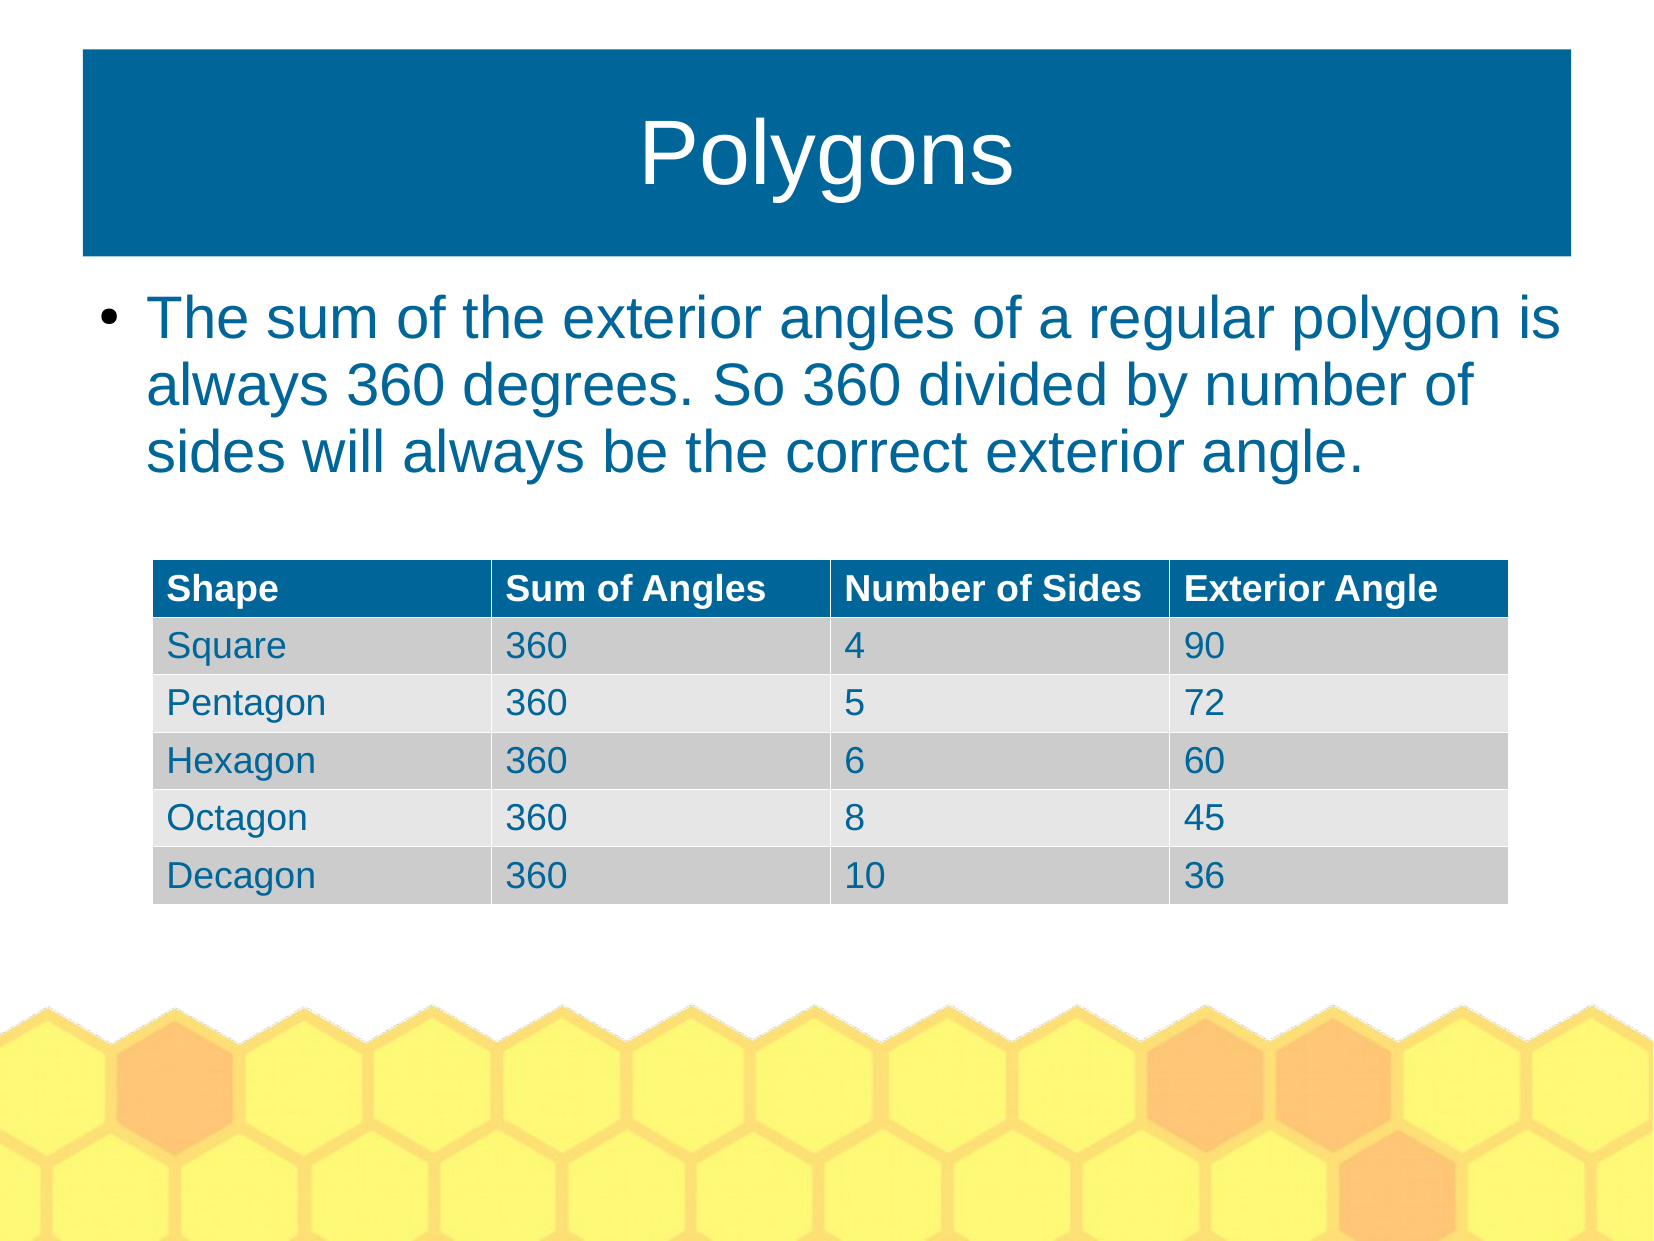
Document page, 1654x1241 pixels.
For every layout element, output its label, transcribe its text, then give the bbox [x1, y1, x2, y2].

table_header Shape [153, 560, 491, 617]
table_cell 4 [831, 618, 1169, 674]
table_cell 360 [492, 618, 830, 674]
table_header Sum of Angles [492, 560, 830, 617]
table_cell 5 [831, 675, 1169, 732]
table_cell 360 [492, 675, 830, 732]
table_cell 8 [831, 790, 1169, 846]
table_cell Hexagon [153, 733, 491, 789]
table_cell Decagon [153, 847, 491, 904]
table_cell 72 [1170, 675, 1508, 732]
table_cell Octagon [153, 790, 491, 846]
table_cell 360 [492, 847, 830, 904]
picture [0, 1001, 1654, 1241]
table_cell 36 [1170, 847, 1508, 904]
table_cell 360 [492, 733, 830, 789]
table_cell Square [153, 618, 491, 674]
table_cell 60 [1170, 733, 1508, 789]
table_cell 90 [1170, 618, 1508, 674]
table_cell 10 [831, 847, 1169, 904]
table_cell 360 [492, 790, 830, 846]
table_cell 6 [831, 733, 1169, 789]
table_header Number of Sides [831, 560, 1169, 617]
title Polygons [82, 49, 1572, 257]
table_cell 45 [1170, 790, 1508, 846]
list The sum of the exterior angles of a regular polygon is always 360 degrees. So 360 divided by number of sides will always be the correct exterior angle. [82, 284, 1571, 532]
table_header Exterior Angle [1170, 560, 1508, 617]
table_cell Pentagon [153, 675, 491, 732]
